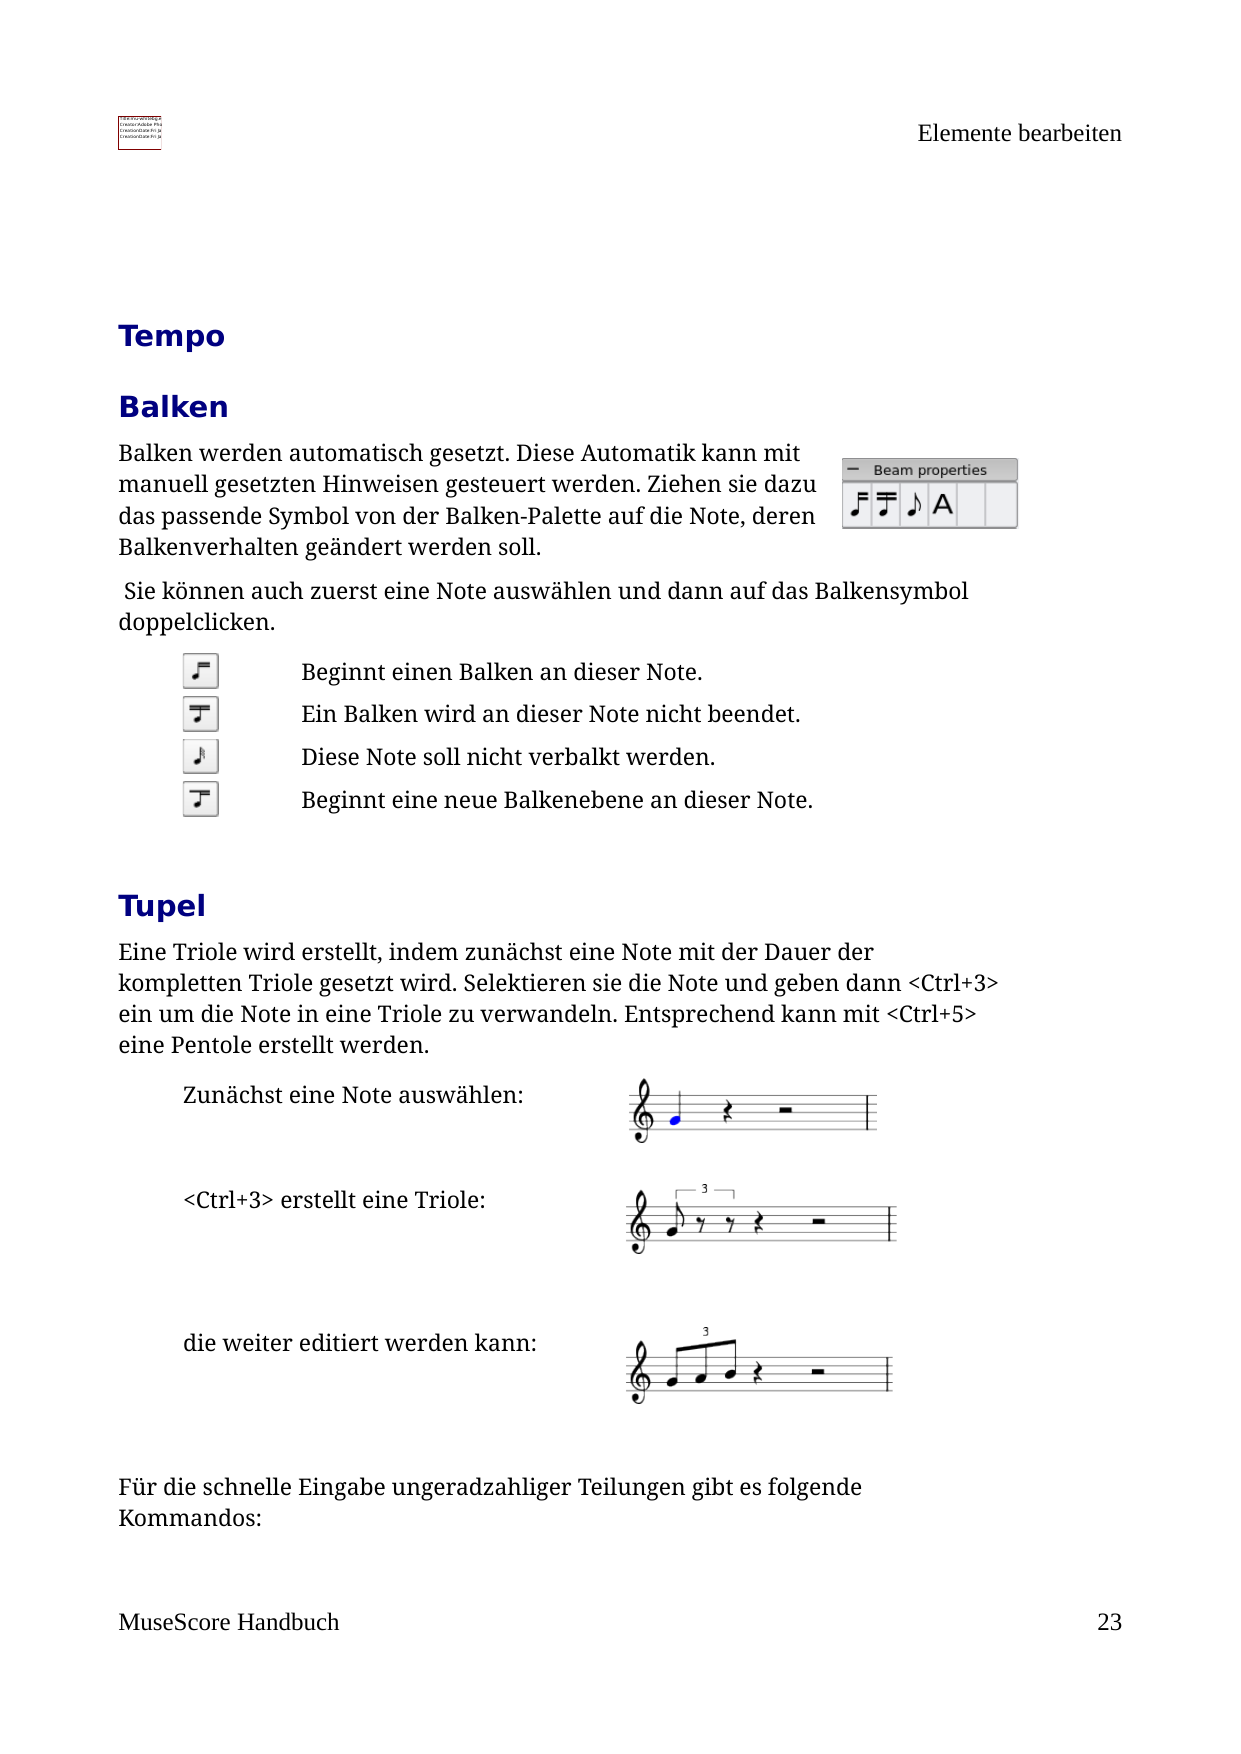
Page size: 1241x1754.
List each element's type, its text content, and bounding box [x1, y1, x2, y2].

picture [182, 696, 219, 732]
subtitle Tupel [118, 889, 1122, 923]
table_cell <Ctrl+3> erstellt eine Triole: [177, 1179, 620, 1321]
subtitle Tempo [118, 319, 1122, 353]
table_cell [177, 735, 295, 778]
table_cell [177, 778, 295, 821]
table_cell [620, 1179, 1063, 1321]
table_header Zunächst eine Note auswählen: [177, 1073, 620, 1178]
text Balken werden automatisch gesetzt. Diese Automatik kann mit manuell gesetzten Hinweisen gesteuert werden. Ziehen sie dazu das passende Symbol von der Balken-Palette auf die Note, deren Balkenverhalten geändert werden soll. [118, 437, 1004, 562]
picture [182, 781, 219, 817]
subtitle Balken [118, 391, 1122, 425]
table_header Beginnt einen Balken an dieser Note. [295, 650, 1063, 692]
table_cell Diese Note soll nicht verbalkt werden. [295, 735, 1063, 778]
text Eine Triole wird erstellt, indem zunächst eine Note mit der Dauer der kompletten Triole gesetzt wird. Selektieren sie die Note und geben dann <Ctrl+3> ein um die Note in eine Triole zu verwandeln. Entsprechend kann mit <Ctrl+5> eine Pentole erstellt werden. [118, 936, 1004, 1061]
table_cell Ein Balken wird an dieser Note nicht beendet. [295, 693, 1063, 735]
text Sie können auch zuerst eine Note auswählen und dann auf das Balkensymbol doppelclicken. [118, 575, 1004, 637]
table_cell Beginnt eine neue Balkenebene an dieser Note. [295, 778, 1063, 821]
picture [625, 1327, 893, 1404]
picture [842, 458, 1020, 529]
table_header [177, 650, 295, 688]
picture [625, 1184, 897, 1254]
picture [182, 653, 219, 689]
table_cell die weiter editiert werden kann: [177, 1321, 620, 1427]
picture [182, 739, 219, 774]
text Für die schnelle Eingabe ungeradzahliger Teilungen gibt es folgende Kommandos: [118, 1470, 1004, 1533]
table_cell [620, 1321, 1063, 1427]
table_cell [177, 693, 295, 735]
table_header [620, 1073, 1063, 1178]
picture [628, 1078, 877, 1143]
